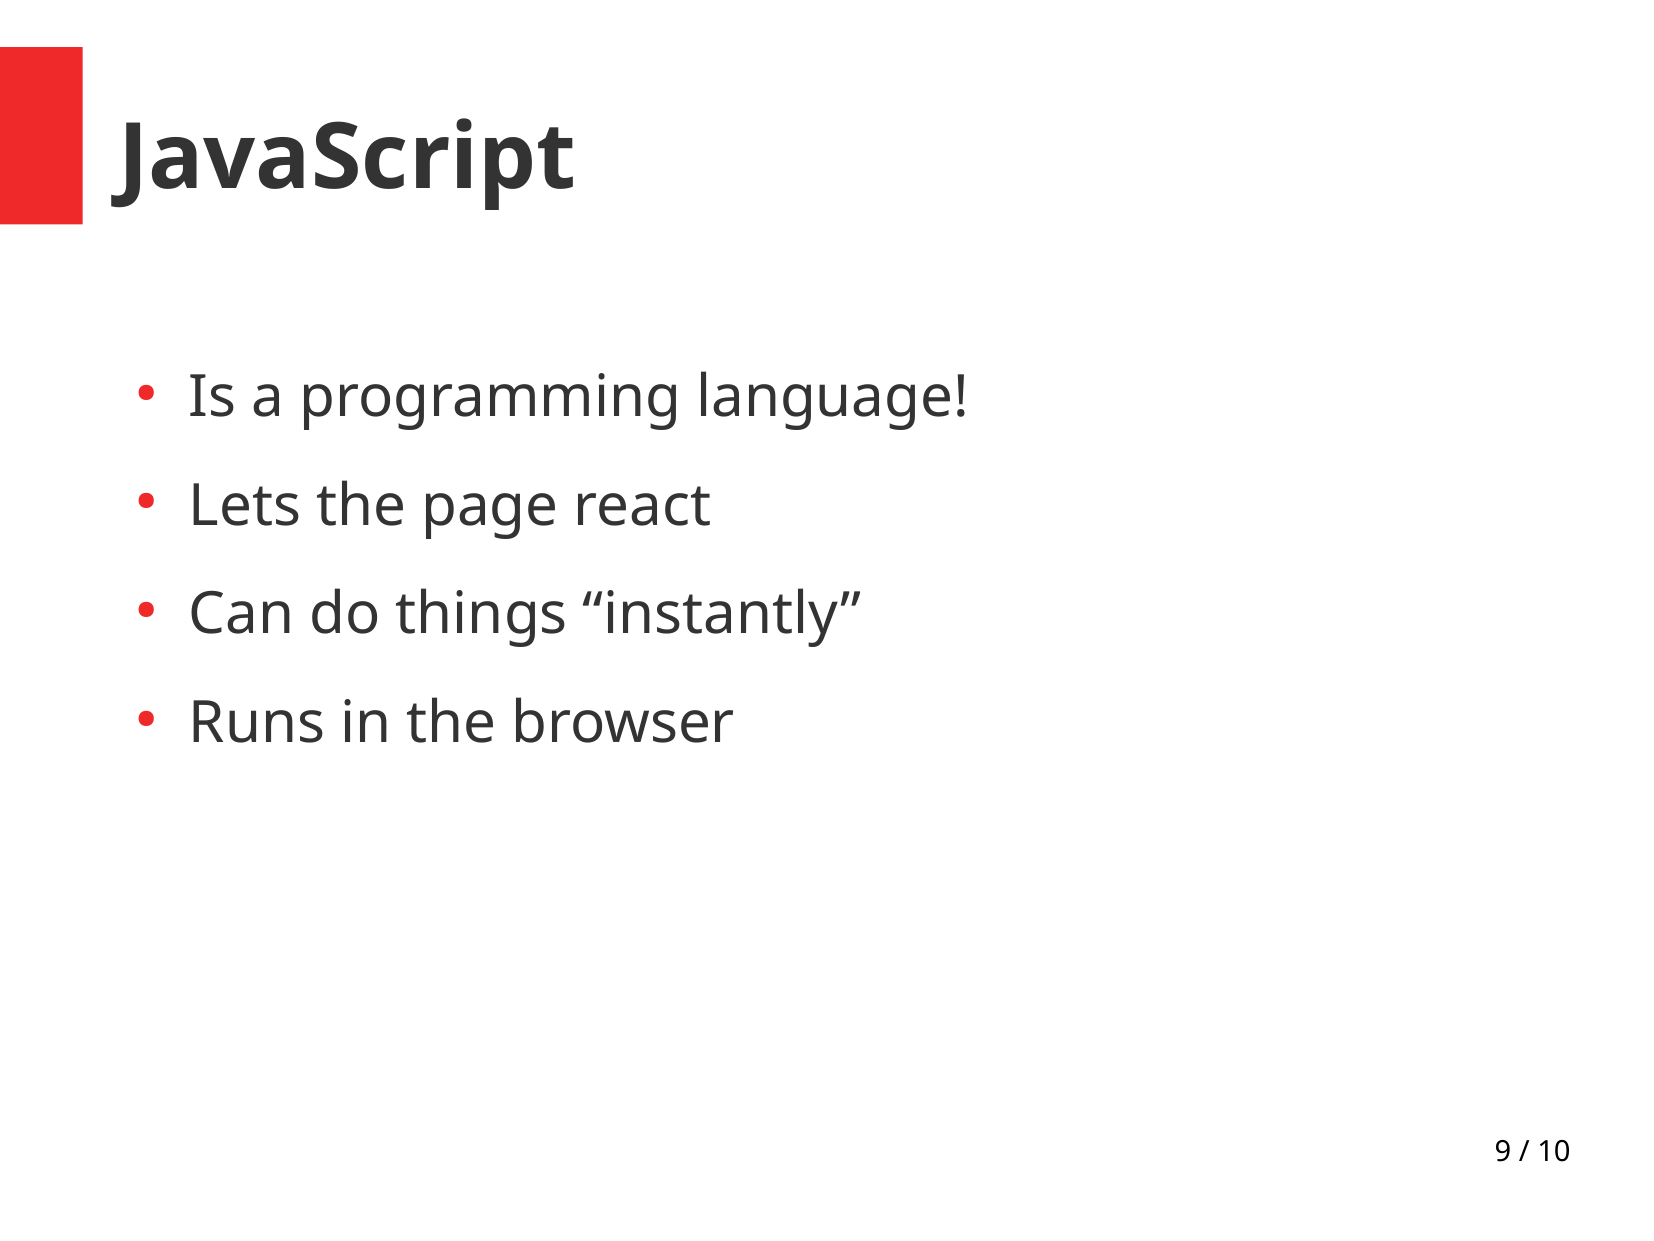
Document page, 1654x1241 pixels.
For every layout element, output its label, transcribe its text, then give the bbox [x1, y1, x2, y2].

title JavaScript [118, 49, 1571, 257]
list Is a programming language! Lets the page react Can do things “instantly” Runs in the browser [118, 354, 1536, 1074]
